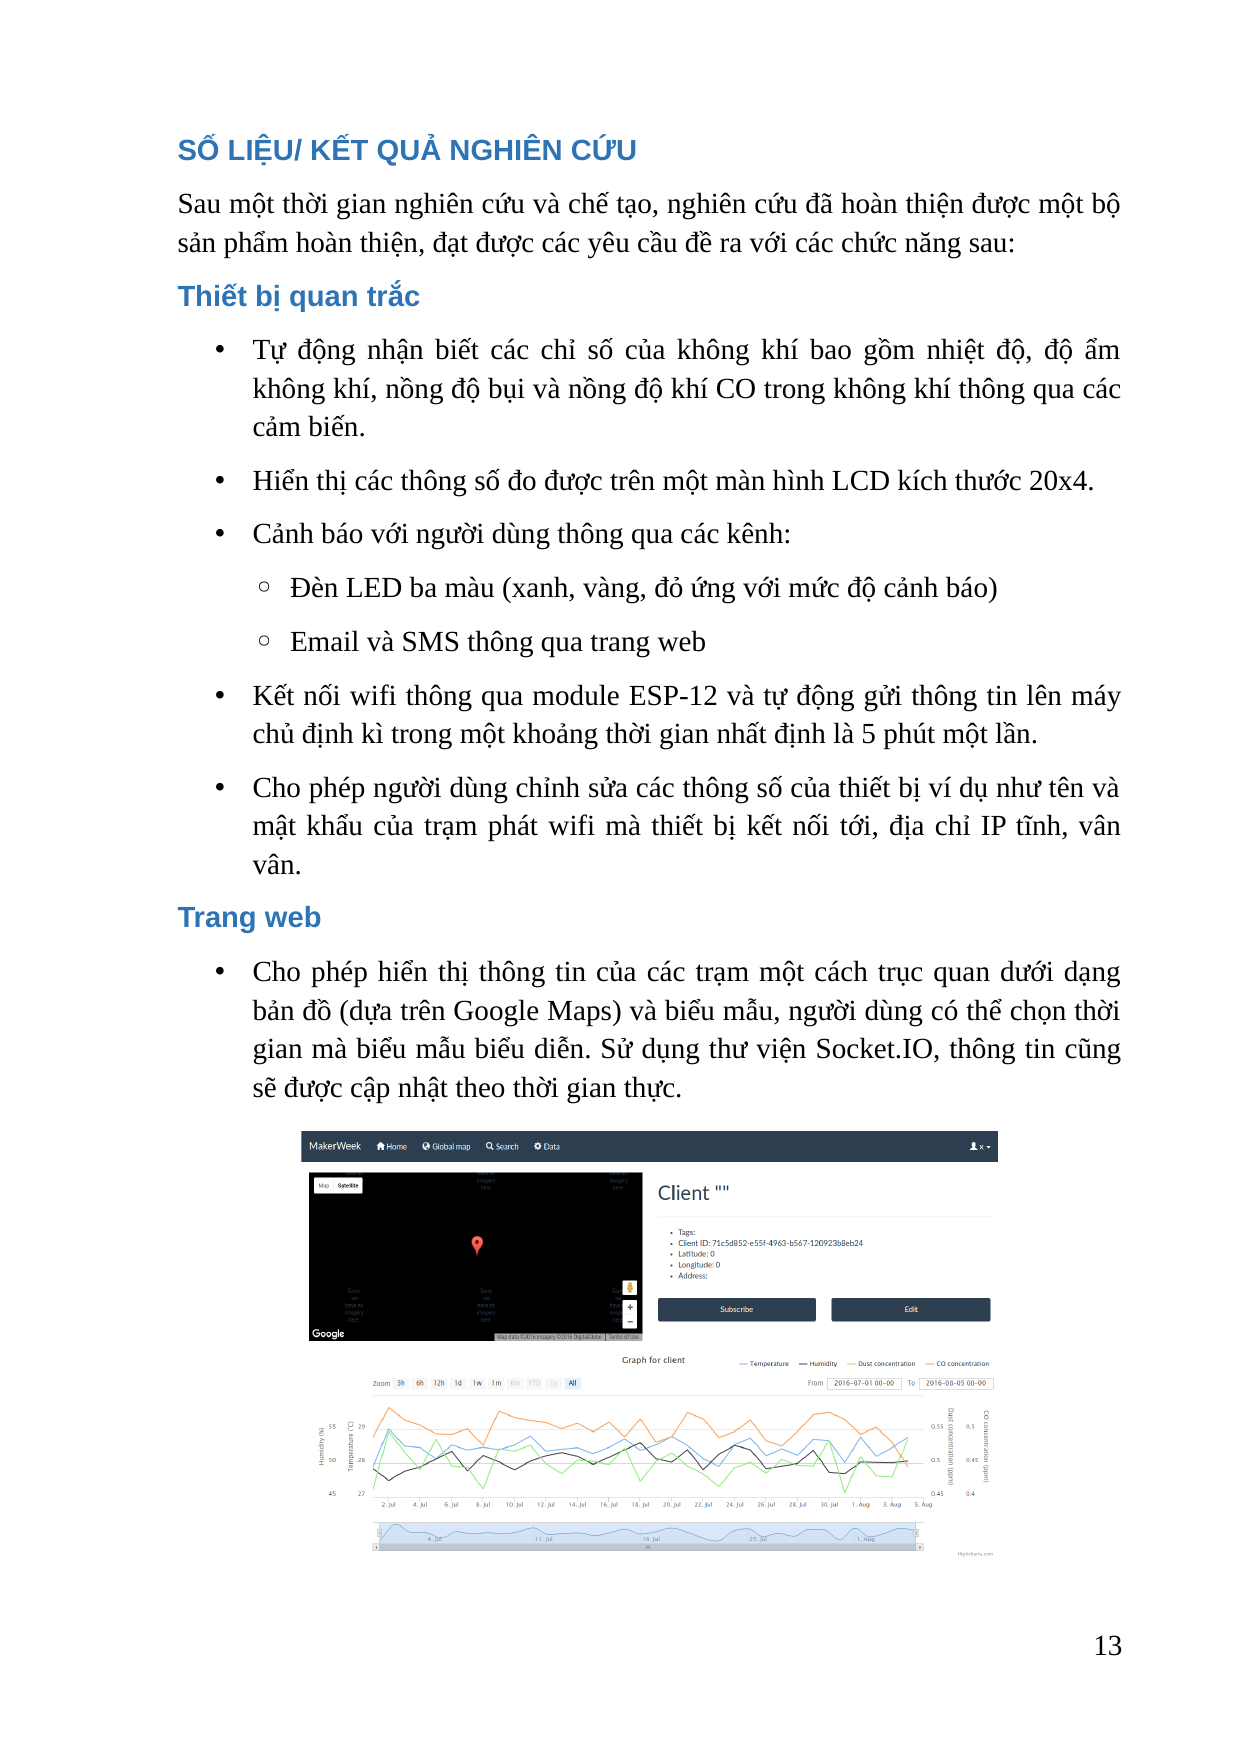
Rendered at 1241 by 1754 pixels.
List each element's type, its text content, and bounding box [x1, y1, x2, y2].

list Cảnh báo với người dùng thông qua các kênh: [215, 517, 1122, 550]
text Sau một thời gian nghiên cứu và chế tạo, nghiên cứu đã hoàn thiện được một bộ sản phẩm hoàn thiện, đạt được các yêu cầu đề ra với các chức năng sau: [177, 187, 1122, 259]
subtitle Trang web [177, 901, 1122, 934]
subtitle SỐ LIỆU/ KẾT QUẢ NGHIÊN CỨU [177, 133, 1122, 167]
list Hiển thị các thông số đo được trên một màn hình LCD kích thước 20x4. [215, 463, 1122, 497]
list Kết nối wifi thông qua module ESP-12 và tự động gửi thông tin lên máy chủ định kì trong một khoảng thời gian nhất định là 5 phút một lần. [215, 678, 1122, 750]
list Cho phép người dùng chỉnh sửa các thông số của thiết bị ví dụ như tên và mật khẩu của trạm phát wifi mà thiết bị kết nối tới, địa chỉ IP tĩnh, vân vân. [215, 770, 1122, 881]
subtitle Thiết bị quan trắc [177, 279, 1122, 312]
list Đèn LED ba màu (xanh, vàng, đỏ ứng với mức độ cảnh báo) [252, 570, 1122, 604]
list Tự động nhận biết các chỉ số của không khí bao gồm nhiệt độ, độ ẩm không khí, nồng độ bụi và nồng độ khí CO trong không khí thông qua các cảm biến. [215, 332, 1122, 443]
picture [301, 1131, 998, 1558]
list Cho phép hiển thị thông tin của các trạm một cách trục quan dưới dạng bản đồ (dựa trên Google Maps) và biểu mẫu, người dùng có thể chọn thời gian mà biểu mẫu biểu diễn. Sử dụng thư viện Socket.IO, thông tin cũng sẽ được cập nhật theo thời gian thực. [215, 954, 1122, 1103]
list Email và SMS thông qua trang web [252, 624, 1122, 658]
